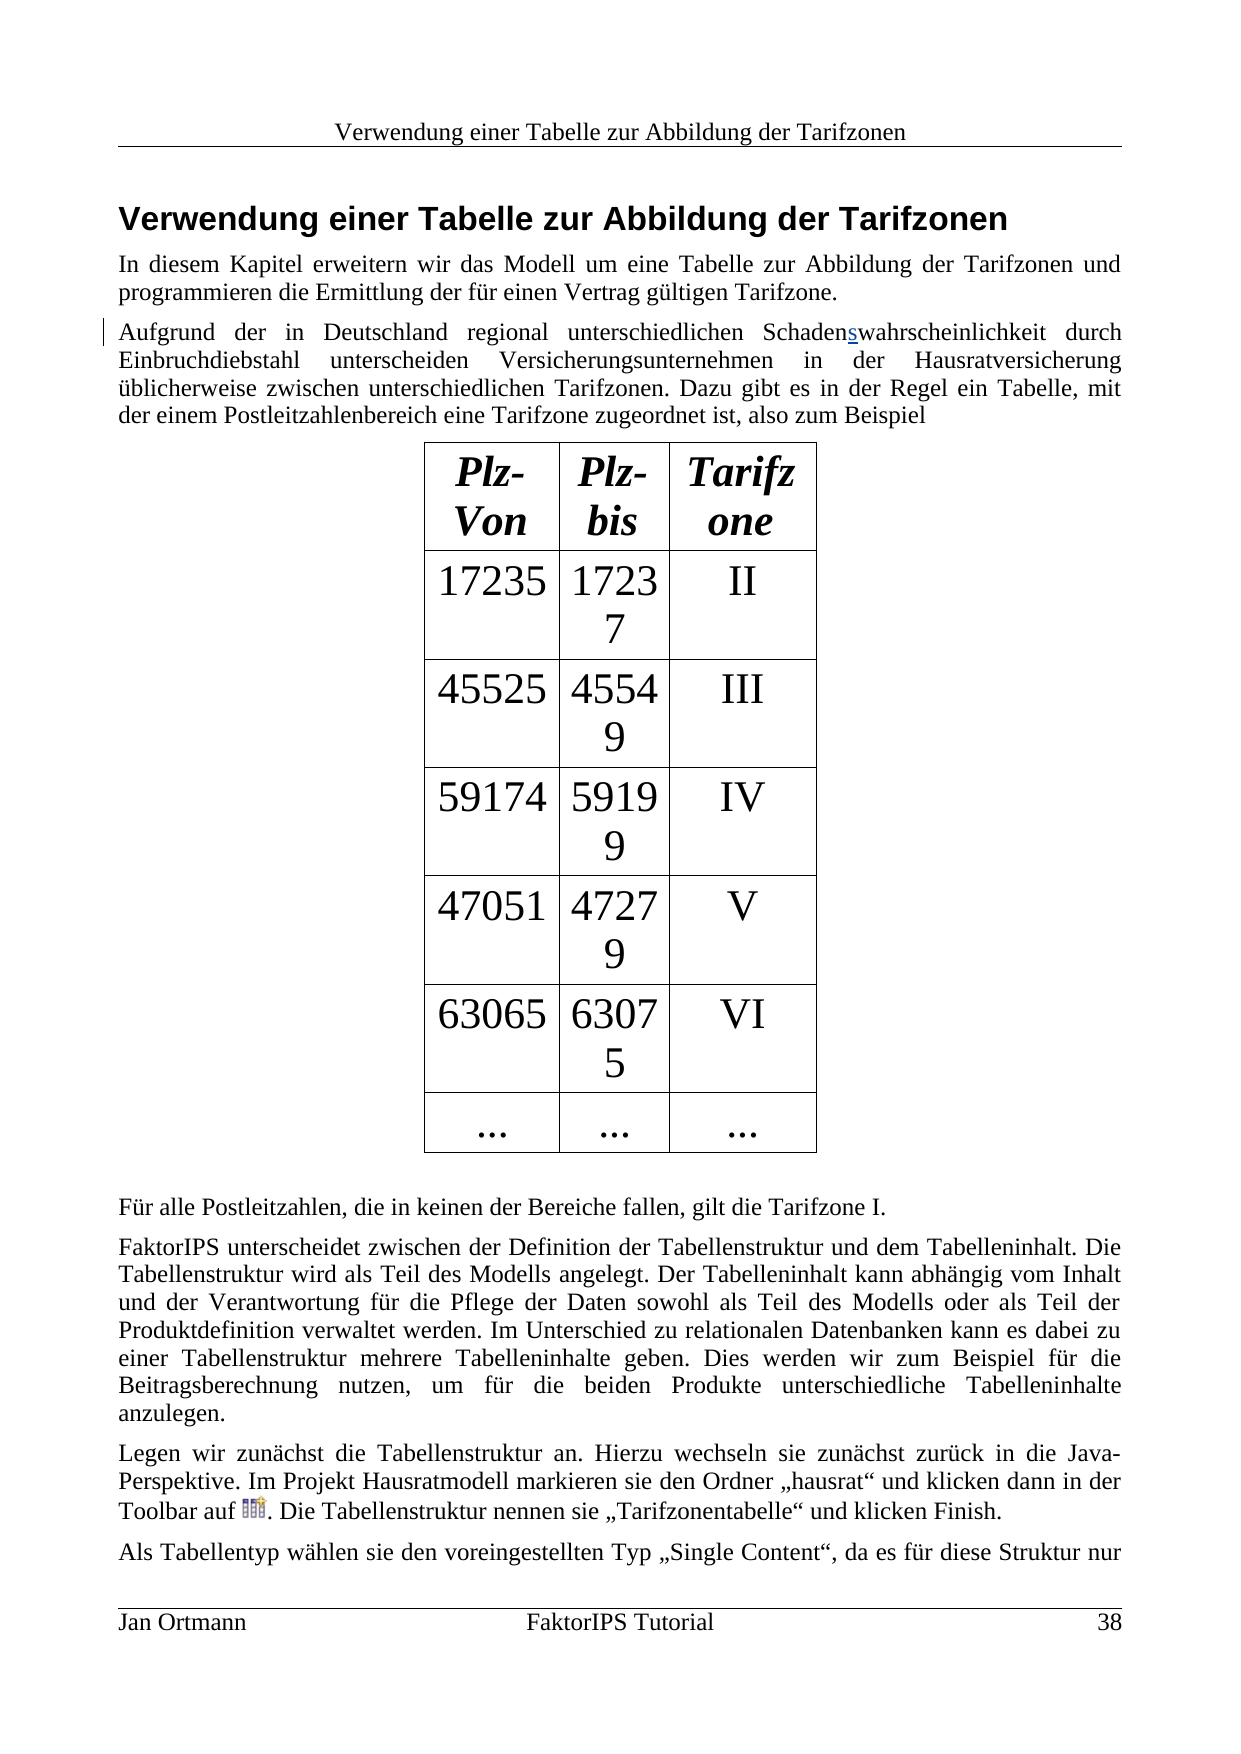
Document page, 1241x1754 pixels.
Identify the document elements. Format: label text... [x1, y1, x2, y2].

table_cell 17235 [425, 551, 559, 658]
text Aufgrund der in Deutschland regional unterschiedlichen Schadenswahrscheinlichkeit durch Einbruchdiebstahl unterscheiden Versicherungsunternehmen in der Hausratversicherung üblicherweise zwischen unterschiedlichen Tarifzonen. Dazu gibt es in der Regel ein Tabelle, mit der einem Postleitzahlenbereich eine Tarifzone zugeordnet ist, also zum Beispiel [118, 318, 1122, 429]
table_cell IV [670, 768, 816, 875]
table_header Tarifzone [670, 443, 816, 550]
table_cell 45525 [425, 660, 559, 767]
picture [241, 1494, 267, 1520]
table_cell 17237 [560, 551, 669, 658]
table_header Plz-bis [560, 443, 669, 550]
text In diesem Kapitel erweitern wir das Modell um eine Tabelle zur Abbildung der Tarifzonen und programmieren die Ermittlung der für einen Vertrag gültigen Tarifzone. [118, 250, 1122, 306]
table_cell III [670, 660, 816, 767]
table_cell V [670, 876, 816, 984]
table_cell ... [670, 1093, 816, 1152]
text Legen wir zunächst die Tabellenstruktur an. Hierzu wechseln sie zunächst zurück in die Java-Perspektive. Im Projekt Hausratmodell markieren sie den Ordner „hausrat“ und klicken dann in der Toolbar auf . Die Tabellenstruktur nennen sie „Tarifzonentabelle“ und klicken Finish. [118, 1439, 1122, 1525]
table_cell II [670, 551, 816, 658]
table_cell 63065 [425, 985, 559, 1092]
table_cell 47279 [560, 876, 669, 984]
table_cell VI [670, 985, 816, 1092]
subtitle Verwendung einer Tabelle zur Abbildung der Tarifzonen [118, 200, 1122, 238]
table_cell 59174 [425, 768, 559, 875]
table_cell 59199 [560, 768, 669, 875]
text FaktorIPS unterscheidet zwischen der Definition der Tabellenstruktur und dem Tabelleninhalt. Die Tabellenstruktur wird als Teil des Modells angelegt. Der Tabelleninhalt kann abhängig vom Inhalt und der Verantwortung für die Pflege der Daten sowohl als Teil des Modells oder als Teil der Produktdefinition verwaltet werden. Im Unterschied zu relationalen Datenbanken kann es dabei zu einer Tabellenstruktur mehrere Tabelleninhalte geben. Dies werden wir zum Beispiel für die Beitragsberechnung nutzen, um für die beiden Produkte unterschiedliche Tabelleninhalte anzulegen. [118, 1233, 1122, 1427]
table_cell ... [425, 1093, 559, 1152]
table_cell 63075 [560, 985, 669, 1092]
text Für alle Postleitzahlen, die in keinen der Bereiche fallen, gilt die Tarifzone I. [118, 1193, 1122, 1220]
text Als Tabellentyp wählen sie den voreingestellten Typ „Single Content“, da es für diese Struktur nur [118, 1538, 1122, 1565]
table_header Plz-Von [425, 443, 559, 550]
table_cell 47051 [425, 876, 559, 984]
table_cell 45549 [560, 660, 669, 767]
table_cell ... [560, 1093, 669, 1152]
